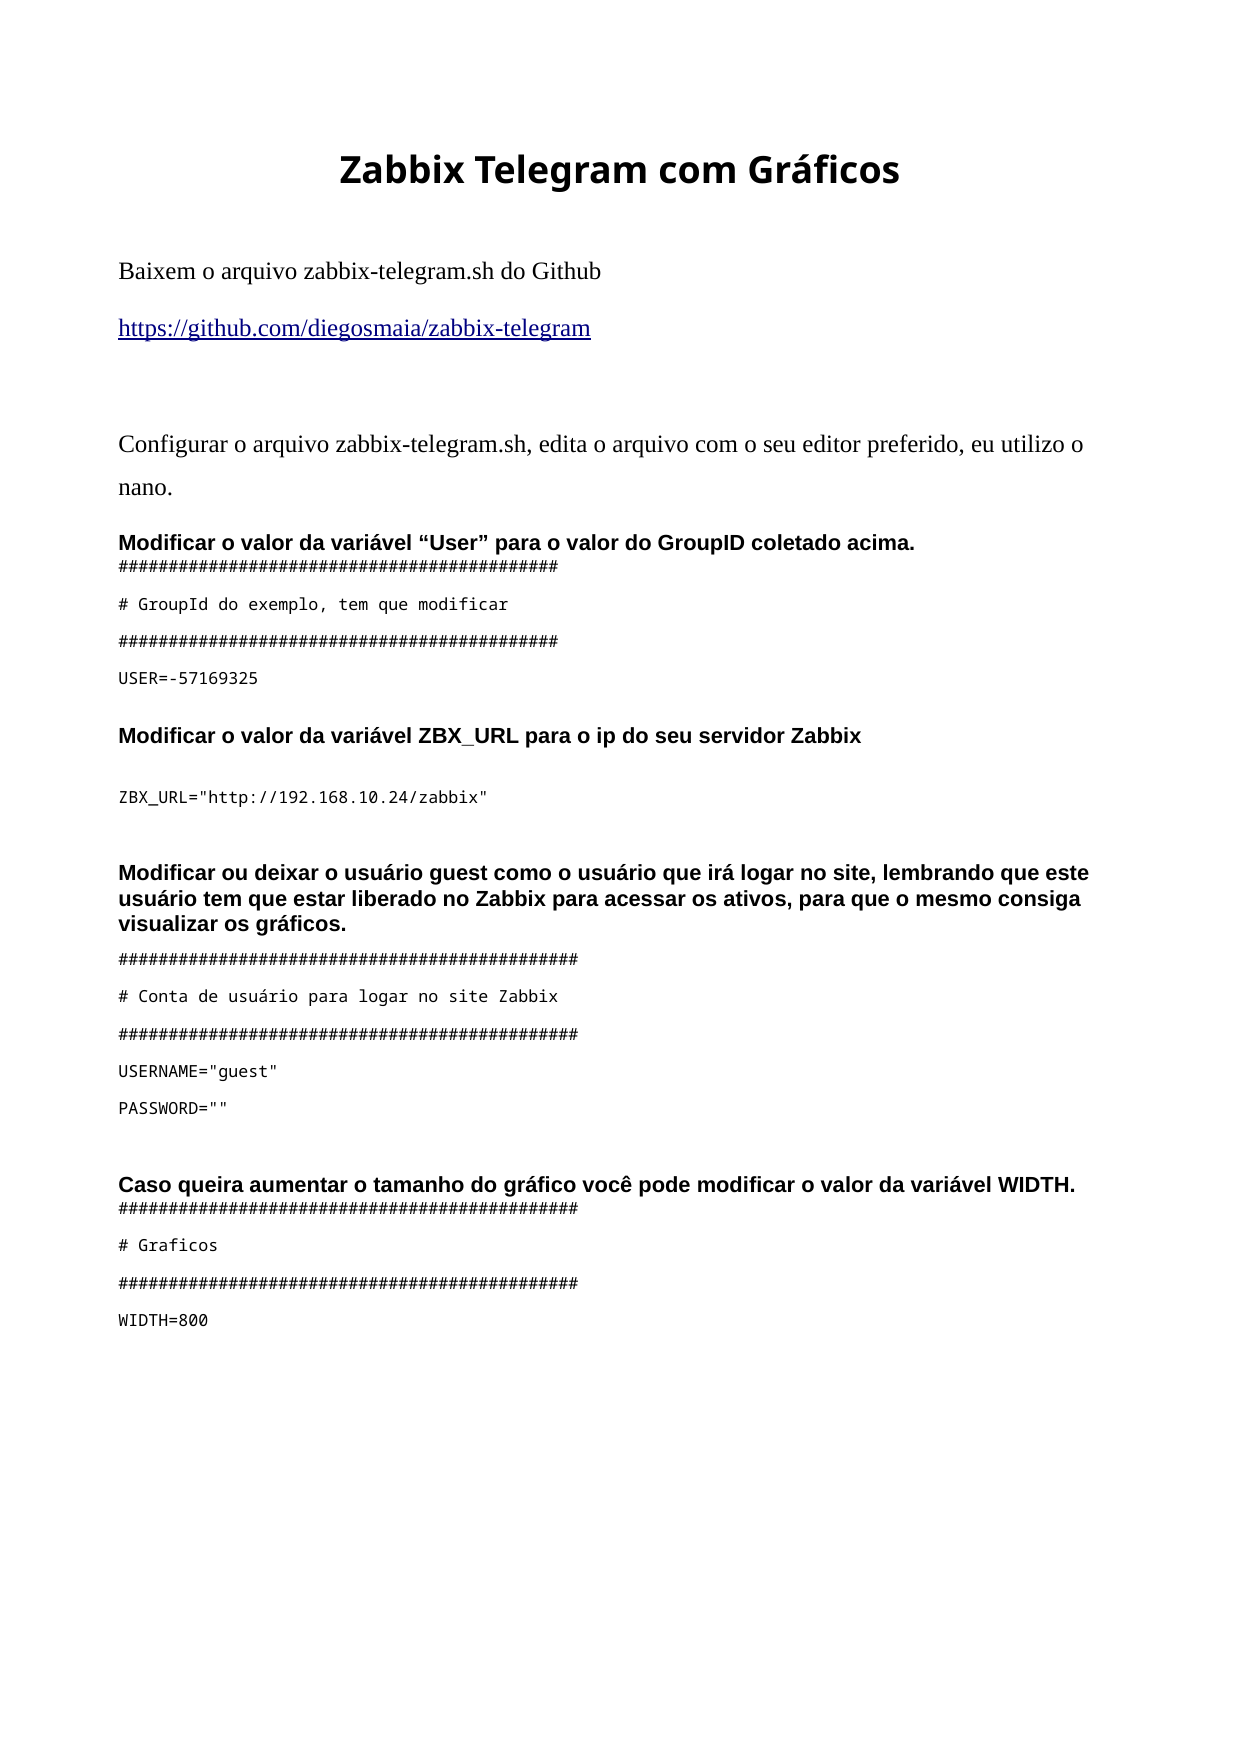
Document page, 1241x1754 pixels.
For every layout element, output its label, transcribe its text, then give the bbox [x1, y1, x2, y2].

subtitle Caso queira aumentar o tamanho do gráfico você pode modificar o valor da variável WIDTH. [118, 1172, 1122, 1197]
text ############################################## [118, 948, 1122, 971]
text ############################################## [118, 1197, 1122, 1219]
text WIDTH=800 [118, 1309, 1122, 1331]
text ############################################ [118, 629, 1122, 652]
text USER=-57169325 [118, 667, 1122, 689]
subtitle Modificar o valor da variável “User” para o valor do GroupID coletado acima. [118, 530, 1122, 555]
text # GroupId do exemplo, tem que modificar [118, 592, 1122, 615]
text USERNAME="guest" [118, 1060, 1122, 1082]
subtitle Modificar o valor da variável ZBX_URL para o ip do seu servidor Zabbix [118, 723, 1122, 748]
text https://github.com/diegosmaia/zabbix-telegram [118, 313, 1122, 342]
text ############################################## [118, 1022, 1122, 1045]
title Zabbix Telegram com Gráficos [118, 143, 1122, 194]
subtitle Modificar ou deixar o usuário guest como o usuário que irá logar no site, lembrando que este usuário tem que estar liberado no Zabbix para acessar os ativos, para que o mesmo consiga visualizar os gráficos. [118, 860, 1122, 936]
text ############################################ [118, 555, 1122, 578]
text ############################################## [118, 1271, 1122, 1294]
text # Conta de usuário para logar no site Zabbix [118, 985, 1122, 1008]
text Baixem o arquivo zabbix-telegram.sh do Github [118, 256, 1122, 284]
text # Graficos [118, 1234, 1122, 1257]
text ZBX_URL="http://192.168.10.24/zabbix" [118, 786, 1122, 808]
text Configurar o arquivo zabbix-telegram.sh, edita o arquivo com o seu editor preferido, eu utilizo o nano. [118, 429, 1122, 501]
text PASSWORD="" [118, 1097, 1122, 1120]
